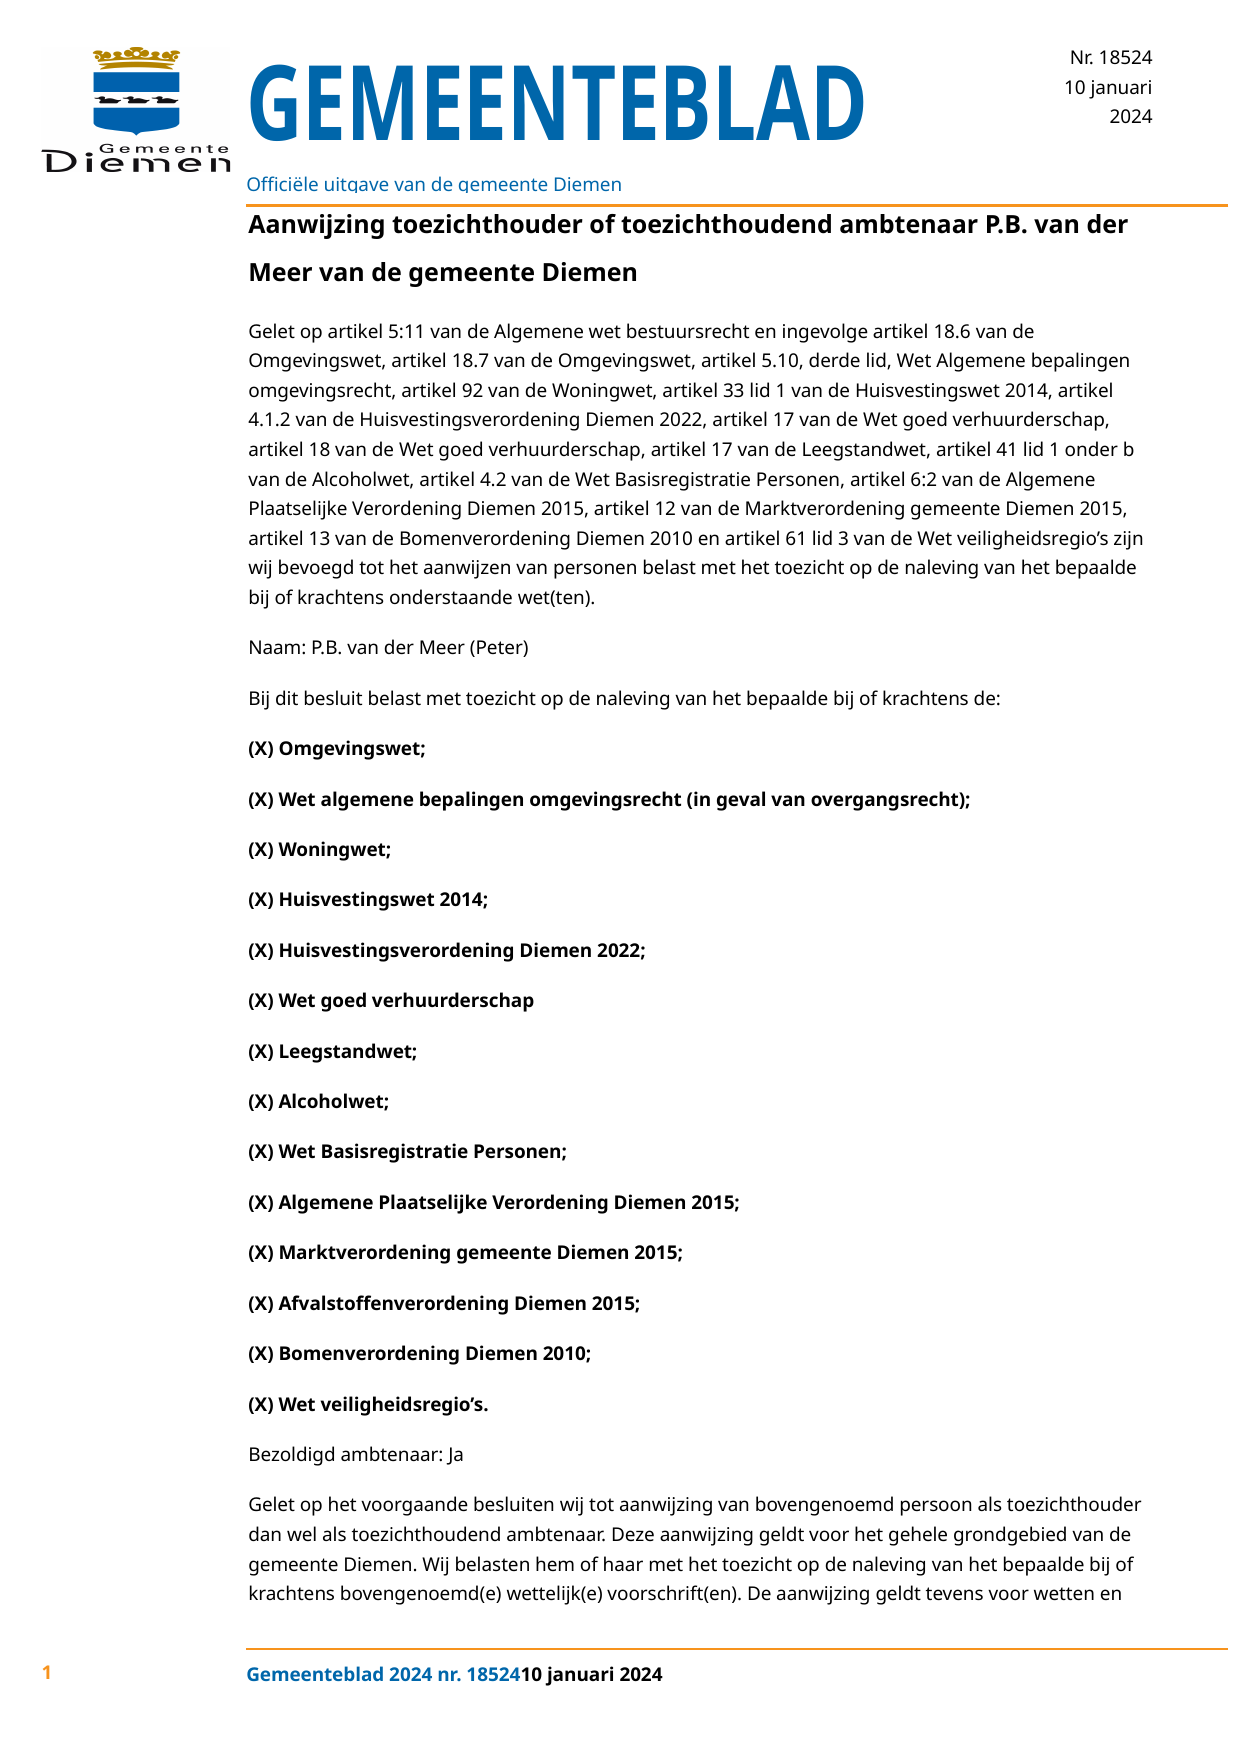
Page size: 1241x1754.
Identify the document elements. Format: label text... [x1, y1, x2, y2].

picture [41, 47, 231, 172]
text (X) Algemene Plaatselijke Verordening Diemen 2015; [248, 1189, 1152, 1215]
text (X) Wet goed verhuurderschap [248, 987, 1152, 1013]
text (X) Marktverordening gemeente Diemen 2015; [248, 1239, 1152, 1265]
text (X) Huisvestingswet 2014; [248, 887, 1152, 912]
text (X) Alcoholwet; [248, 1088, 1152, 1114]
text (X) Omgevingswet; [248, 735, 1152, 761]
text (X) Wet veiligheidsregio’s. [248, 1391, 1152, 1417]
text Aanwijzing toezichthouder of toezichthoudend ambtenaar P.B. van der Meer van de gemeente Diemen [248, 207, 1152, 288]
text Gelet op het voorgaande besluiten wij tot aanwijzing van bovengenoemd persoon als toezichthouder dan wel als toezichthoudend ambtenaar. Deze aanwijzing geldt voor het gehele grondgebied van de gemeente Diemen. Wij belasten hem of haar met het toezicht op de naleving van het bepaalde bij of krachtens bovengenoemd(e) wettelijk(e) voorschrift(en). De aanwijzing geldt tevens voor wetten en [248, 1492, 1152, 1606]
text (X) Wet Basisregistratie Personen; [248, 1139, 1152, 1164]
text Naam: P.B. van der Meer (Peter) [248, 634, 1152, 660]
text (X) Woningwet; [248, 836, 1152, 862]
text Bij dit besluit belast met toezicht op de naleving van het bepaalde bij of krachtens de: [248, 685, 1152, 711]
text Bezoldigd ambtenaar: Ja [248, 1441, 1152, 1467]
text Gelet op artikel 5:11 van de Algemene wet bestuursrecht en ingevolge artikel 18.6 van de Omgevingswet, artikel 18.7 van de Omgevingswet, artikel 5.10, derde lid, Wet Algemene bepalingen omgevingsrecht, artikel 92 van de Woningwet, artikel 33 lid 1 van de Huisvestingswet 2014, artikel 4.1.2 van de Huisvestingsverordening Diemen 2022, artikel 17 van de Wet goed verhuurderschap, artikel 18 van de Wet goed verhuurderschap, artikel 17 van de Leegstandwet, artikel 41 lid 1 onder b van de Alcoholwet, artikel 4.2 van de Wet Basisregistratie Personen, artikel 6:2 van de Algemene Plaatselijke Verordening Diemen 2015, artikel 12 van de Marktverordening gemeente Diemen 2015, artikel 13 van de Bomenverordening Diemen 2010 en artikel 61 lid 3 van de Wet veiligheidsregio’s zijn wij bevoegd tot het aanwijzen van personen belast met het toezicht op de naleving van het bepaalde bij of krachtens onderstaande wet(ten). [248, 318, 1152, 610]
text (X) Wet algemene bepalingen omgevingsrecht (in geval van overgangsrecht); [248, 786, 1152, 812]
text (X) Leegstandwet; [248, 1038, 1152, 1064]
text (X) Afvalstoffenverordening Diemen 2015; [248, 1290, 1152, 1316]
text (X) Huisvestingsverordening Diemen 2022; [248, 937, 1152, 963]
text (X) Bomenverordening Diemen 2010; [248, 1340, 1152, 1366]
